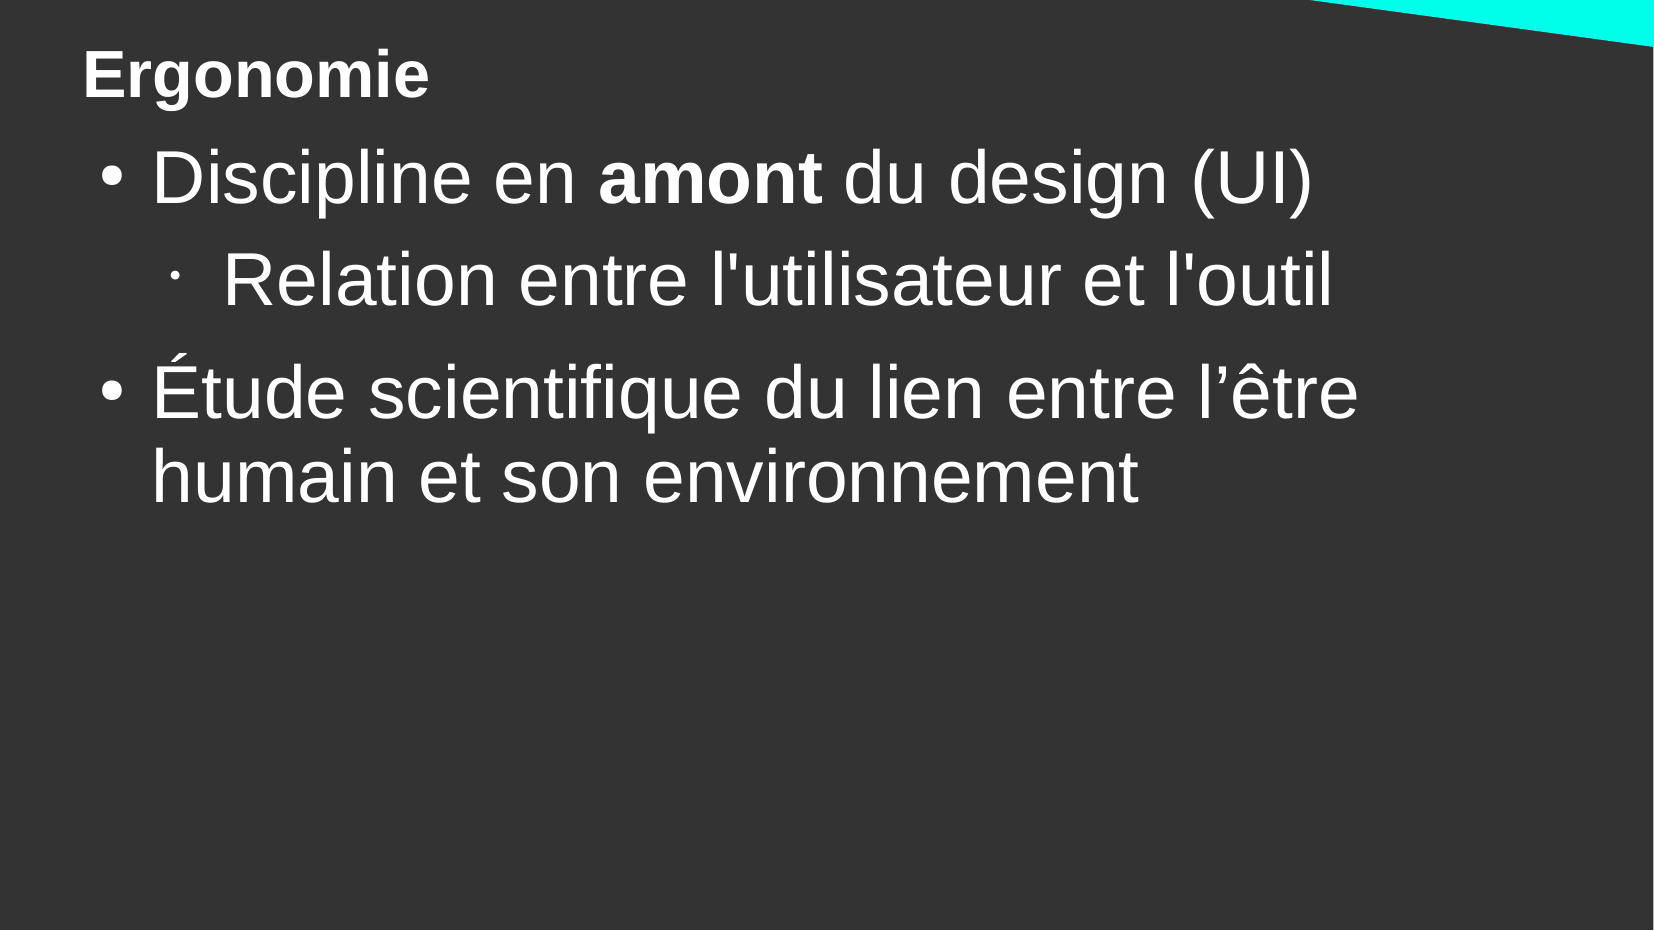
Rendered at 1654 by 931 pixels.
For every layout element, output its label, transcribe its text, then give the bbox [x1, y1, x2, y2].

title Ergonomie [82, 37, 1571, 114]
list Discipline en amont du design (UI) Relation entre l'utilisateur et l'outil Étude scientifique du lien entre l’être humain et son environnement [80, 135, 1620, 804]
text_box [1309, 0, 1654, 48]
